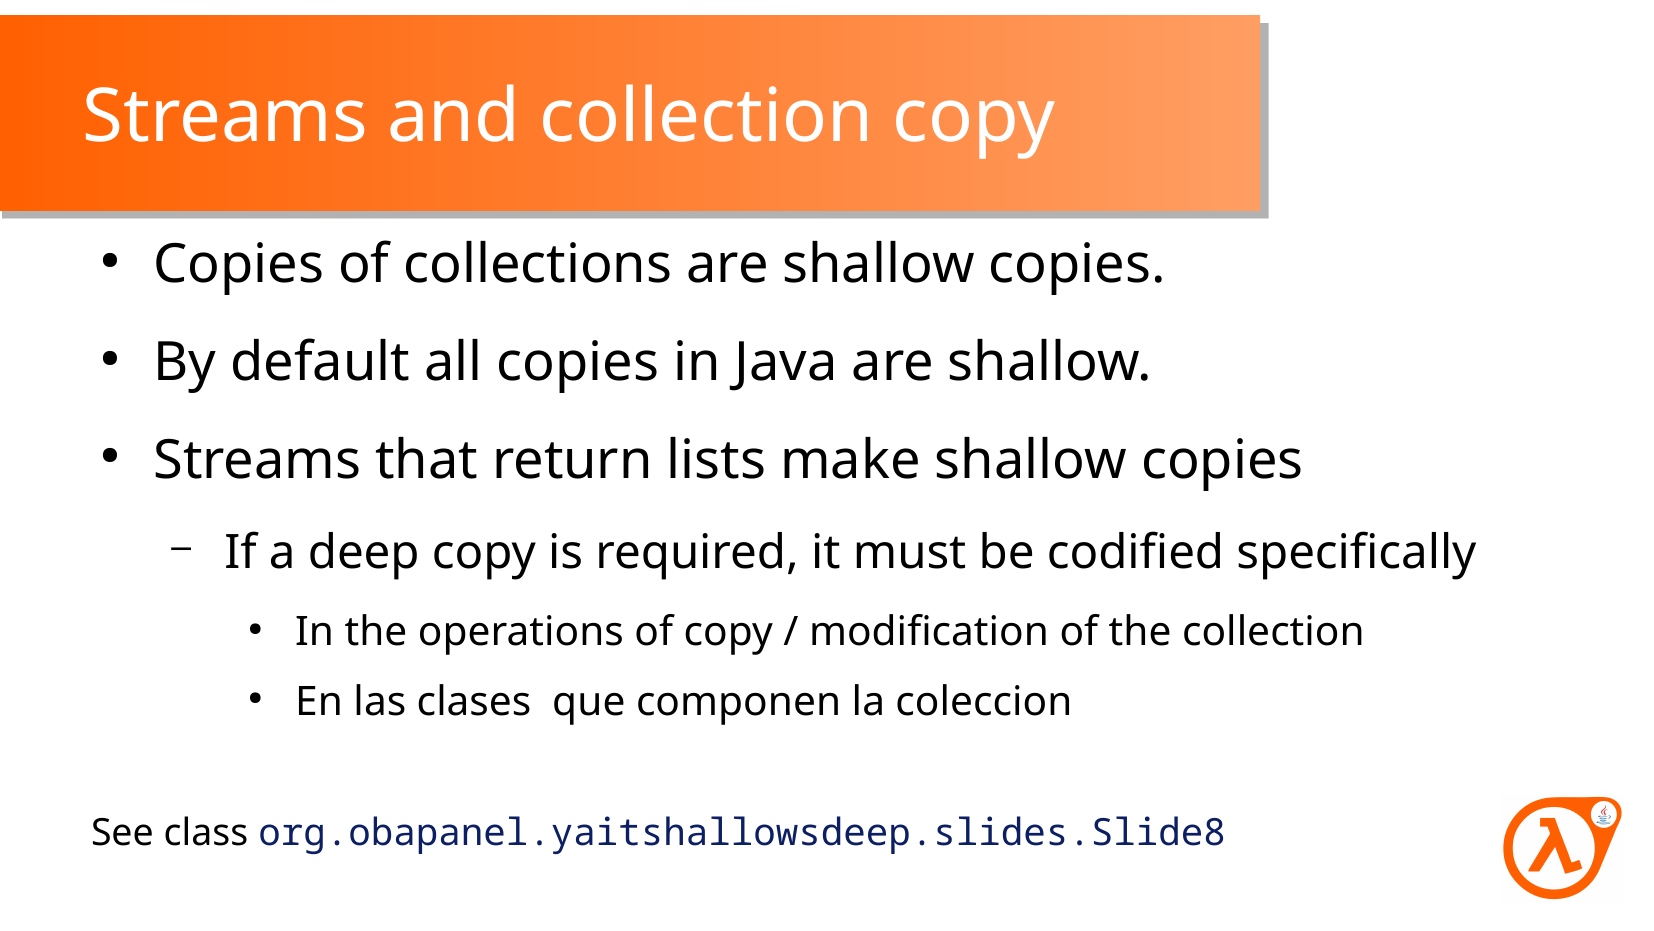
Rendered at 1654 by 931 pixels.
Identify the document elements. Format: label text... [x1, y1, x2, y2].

text_box See class org.obapanel.yaitshallowsdeep.slides.Slide8 [76, 798, 1111, 856]
picture [1500, 794, 1625, 903]
title Streams and collection copy [82, 35, 1235, 189]
list Copies of collections are shallow copies. By default all copies in Java are shallow. Streams that return lists make shallow copies If a deep copy is required, it must be codified specifically In the operations of copy / modification of the collection En las clases que componen la coleccion [82, 224, 1571, 764]
